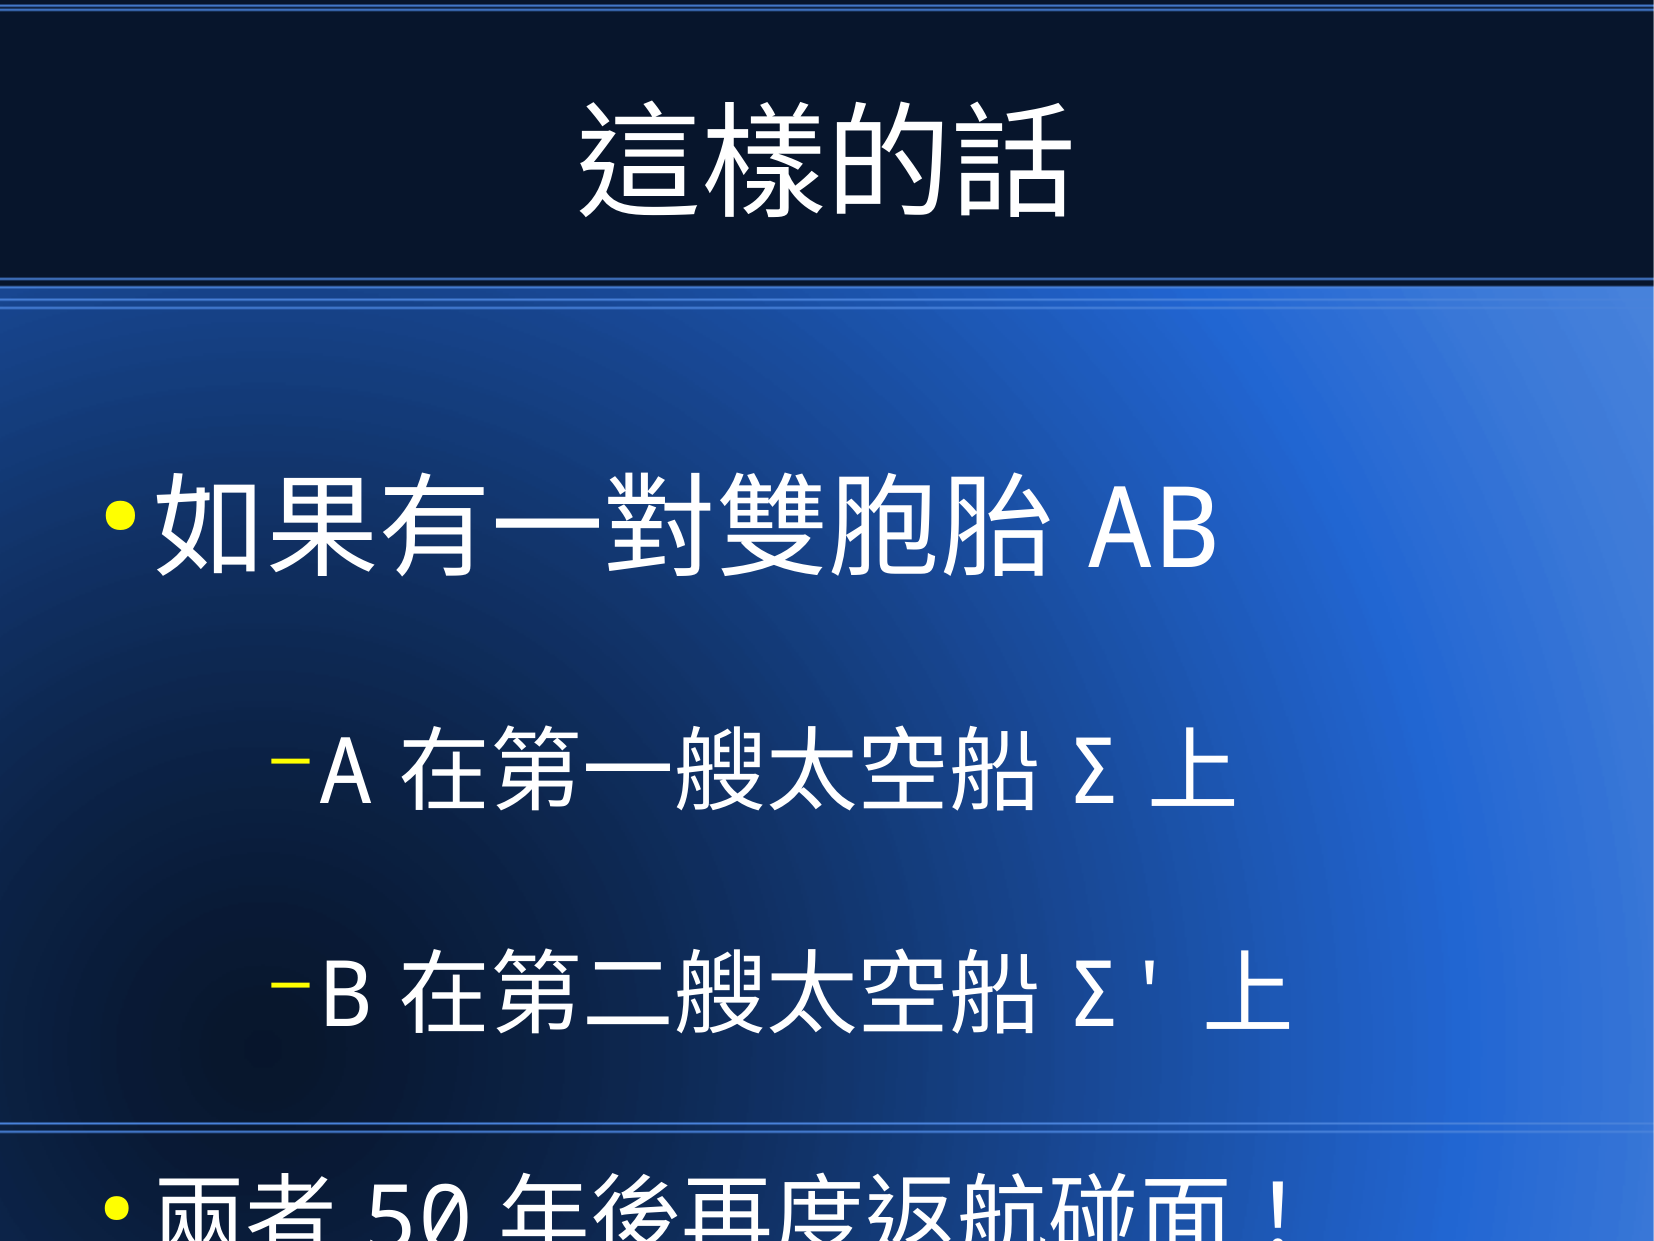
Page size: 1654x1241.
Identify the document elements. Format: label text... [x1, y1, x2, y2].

title 這樣的話 [82, 49, 1571, 257]
picture [0, 0, 1654, 1241]
list 如果有一對雙胞胎AB A在第一艘太空船Σ上 B在第二艘太空船Σ'上 兩者50年後再度返航碰面！ [82, 355, 1571, 1241]
